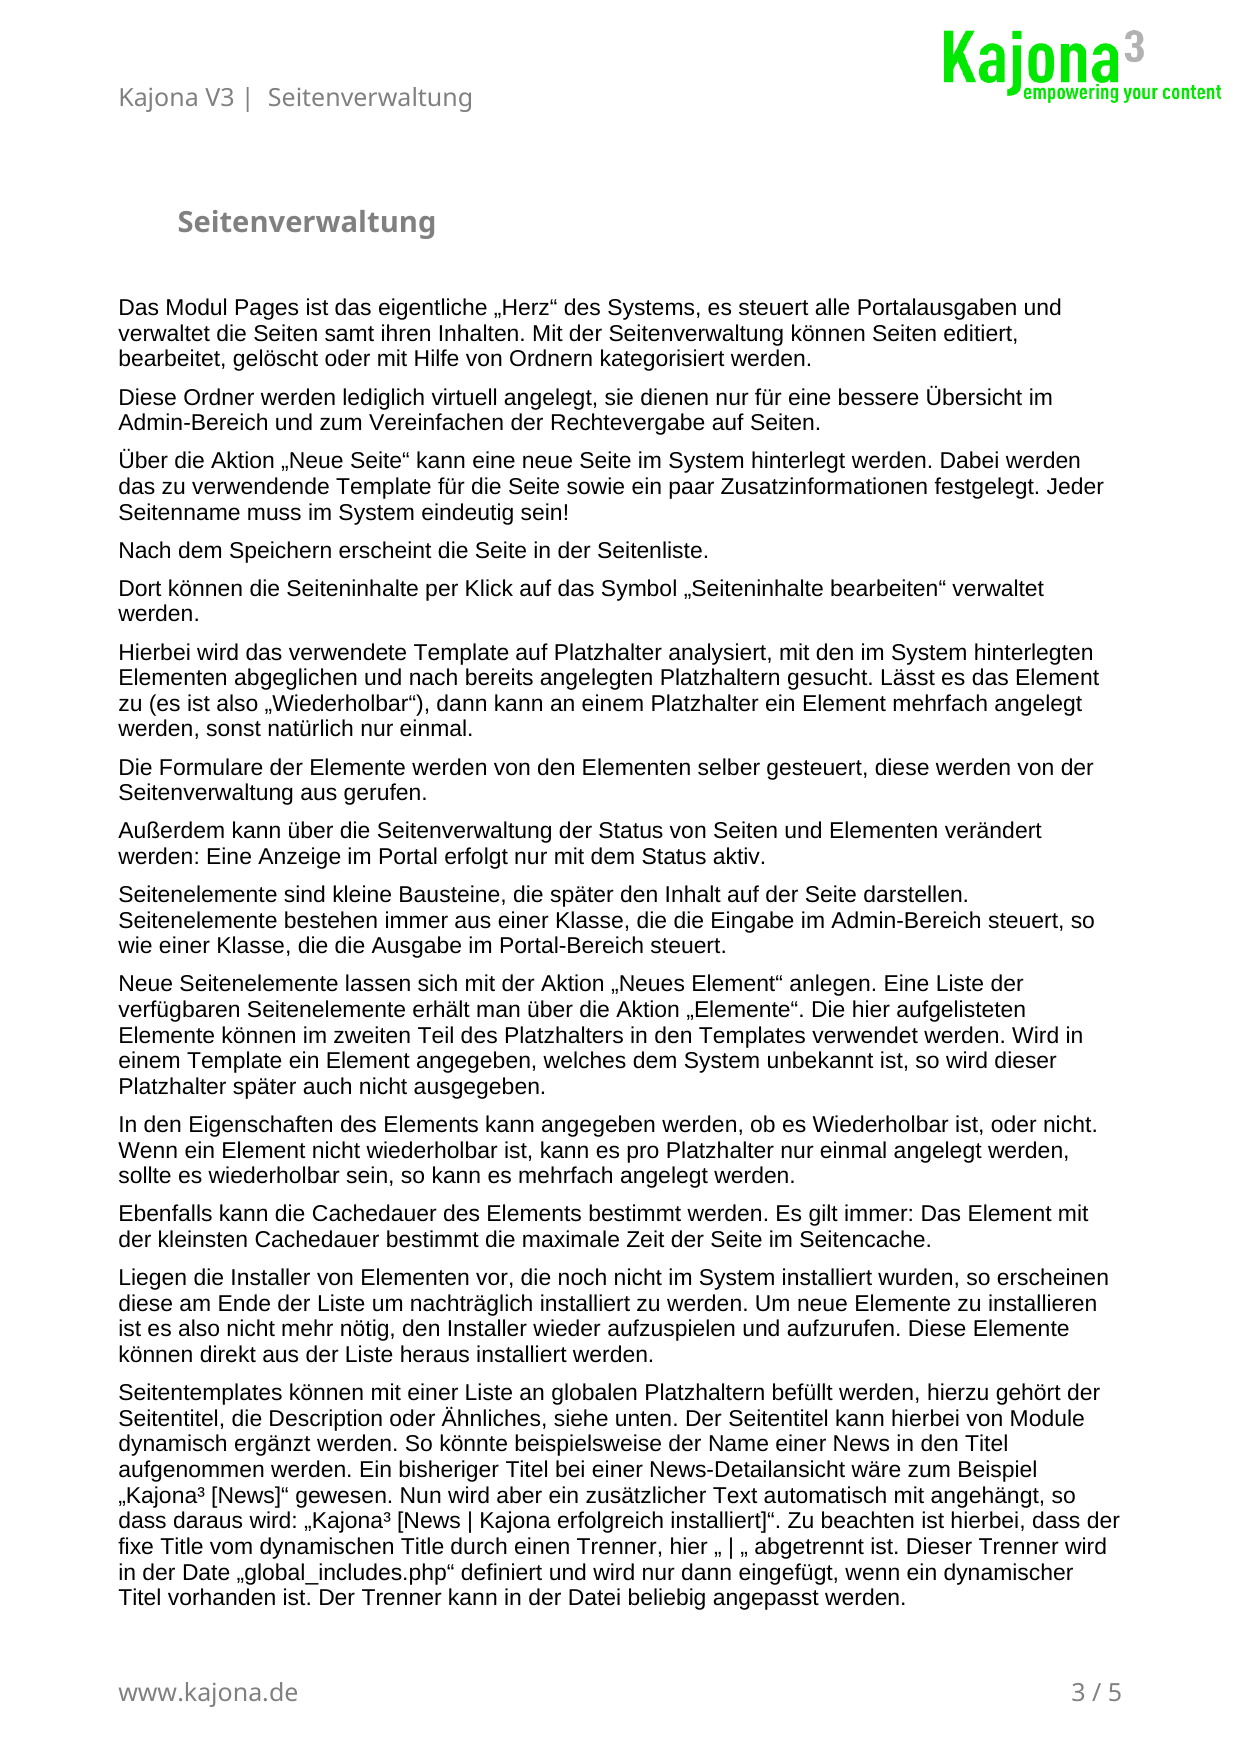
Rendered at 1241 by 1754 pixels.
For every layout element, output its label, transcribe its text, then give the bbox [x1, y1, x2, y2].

text Diese Ordner werden lediglich virtuell angelegt, sie dienen nur für eine bessere Übersicht im Admin-Bereich und zum Vereinfachen der Rechtevergabe auf Seiten. [118, 384, 1122, 435]
text Dort können die Seiteninhalte per Klick auf das Symbol „Seiteninhalte bearbeiten“ verwaltet werden. [118, 575, 1122, 627]
text Hierbei wird das verwendete Template auf Platzhalter analysiert, mit den im System hinterlegten Elementen abgeglichen und nach bereits angelegten Platzhaltern gesucht. Lässt es das Element zu (es ist also „Wiederholbar“), dann kann an einem Platzhalter ein Element mehrfach angelegt werden, sonst natürlich nur einmal. [118, 639, 1122, 742]
text Seitentemplates können mit einer Liste an globalen Platzhaltern befüllt werden, hierzu gehört der Seitentitel, die Description oder Ähnliches, siehe unten. Der Seitentitel kann hierbei von Module dynamisch ergänzt werden. So könnte beispielsweise der Name einer News in den Titel aufgenommen werden. Ein bisheriger Titel bei einer News-Detailansicht wäre zum Beispiel „Kajona³ [News]“ gewesen. Nun wird aber ein zusätzlicher Text automatisch mit angehängt, so dass daraus wird: „Kajona³ [News | Kajona erfolgreich installiert]“. Zu beachten ist hierbei, dass der fixe Title vom dynamischen Title durch einen Trenner, hier „ | „ abgetrennt ist. Dieser Trenner wird in der Date „global_includes.php“ definiert und wird nur dann eingefügt, wenn ein dynamischer Titel vorhanden ist. Der Trenner kann in der Datei beliebig angepasst werden. [118, 1380, 1122, 1610]
text Die Formulare der Elemente werden von den Elementen selber gesteuert, diese werden von der Seitenverwaltung aus gerufen. [118, 754, 1122, 805]
picture [944, 30, 1221, 103]
text Außerdem kann über die Seitenverwaltung der Status von Seiten und Elementen verändert werden: Eine Anzeige im Portal erfolgt nur mit dem Status aktiv. [118, 818, 1122, 869]
text Nach dem Speichern erscheint die Seite in der Seitenliste. [118, 537, 1122, 563]
text Das Modul Pages ist das eigentliche „Herz“ des Systems, es steuert alle Portalausgaben und verwaltet die Seiten samt ihren Inhalten. Mit der Seitenverwaltung können Seiten editiert, bearbeitet, gelöscht oder mit Hilfe von Ordnern kategorisiert werden. [118, 295, 1122, 372]
subtitle Seitenverwaltung [118, 201, 1122, 241]
text Seitenelemente sind kleine Bausteine, die später den Inhalt auf der Seite darstellen. Seitenelemente bestehen immer aus einer Klasse, die die Eingabe im Admin-Bereich steuert, so wie einer Klasse, die die Ausgabe im Portal-Bereich steuert. [118, 882, 1122, 958]
text In den Eigenschaften des Elements kann angegeben werden, ob es Wiederholbar ist, oder nicht. Wenn ein Element nicht wiederholbar ist, kann es pro Platzhalter nur einmal angelegt werden, sollte es wiederholbar sein, so kann es mehrfach angelegt werden. [118, 1112, 1122, 1188]
text Ebenfalls kann die Cachedauer des Elements bestimmt werden. Es gilt immer: Das Element mit der kleinsten Cachedauer bestimmt die maximale Zeit der Seite im Seitencache. [118, 1201, 1122, 1252]
text Über die Aktion „Neue Seite“ kann eine neue Seite im System hinterlegt werden. Dabei werden das zu verwendende Template für die Seite sowie ein paar Zusatzinformationen festgelegt. Jeder Seitenname muss im System eindeutig sein! [118, 448, 1122, 525]
text Liegen die Installer von Elementen vor, die noch nicht im System installiert wurden, so erscheinen diese am Ende der Liste um nachträglich installiert zu werden. Um neue Elemente zu installieren ist es also nicht mehr nötig, den Installer wieder aufzuspielen und aufzurufen. Diese Elemente können direkt aus der Liste heraus installiert werden. [118, 1265, 1122, 1367]
text Neue Seitenelemente lassen sich mit der Aktion „Neues Element“ anlegen. Eine Liste der verfügbaren Seitenelemente erhält man über die Aktion „Elemente“. Die hier aufgelisteten Elemente können im zweiten Teil des Platzhalters in den Templates verwendet werden. Wird in einem Template ein Element angegeben, welches dem System unbekannt ist, so wird dieser Platzhalter später auch nicht ausgegeben. [118, 971, 1122, 1099]
